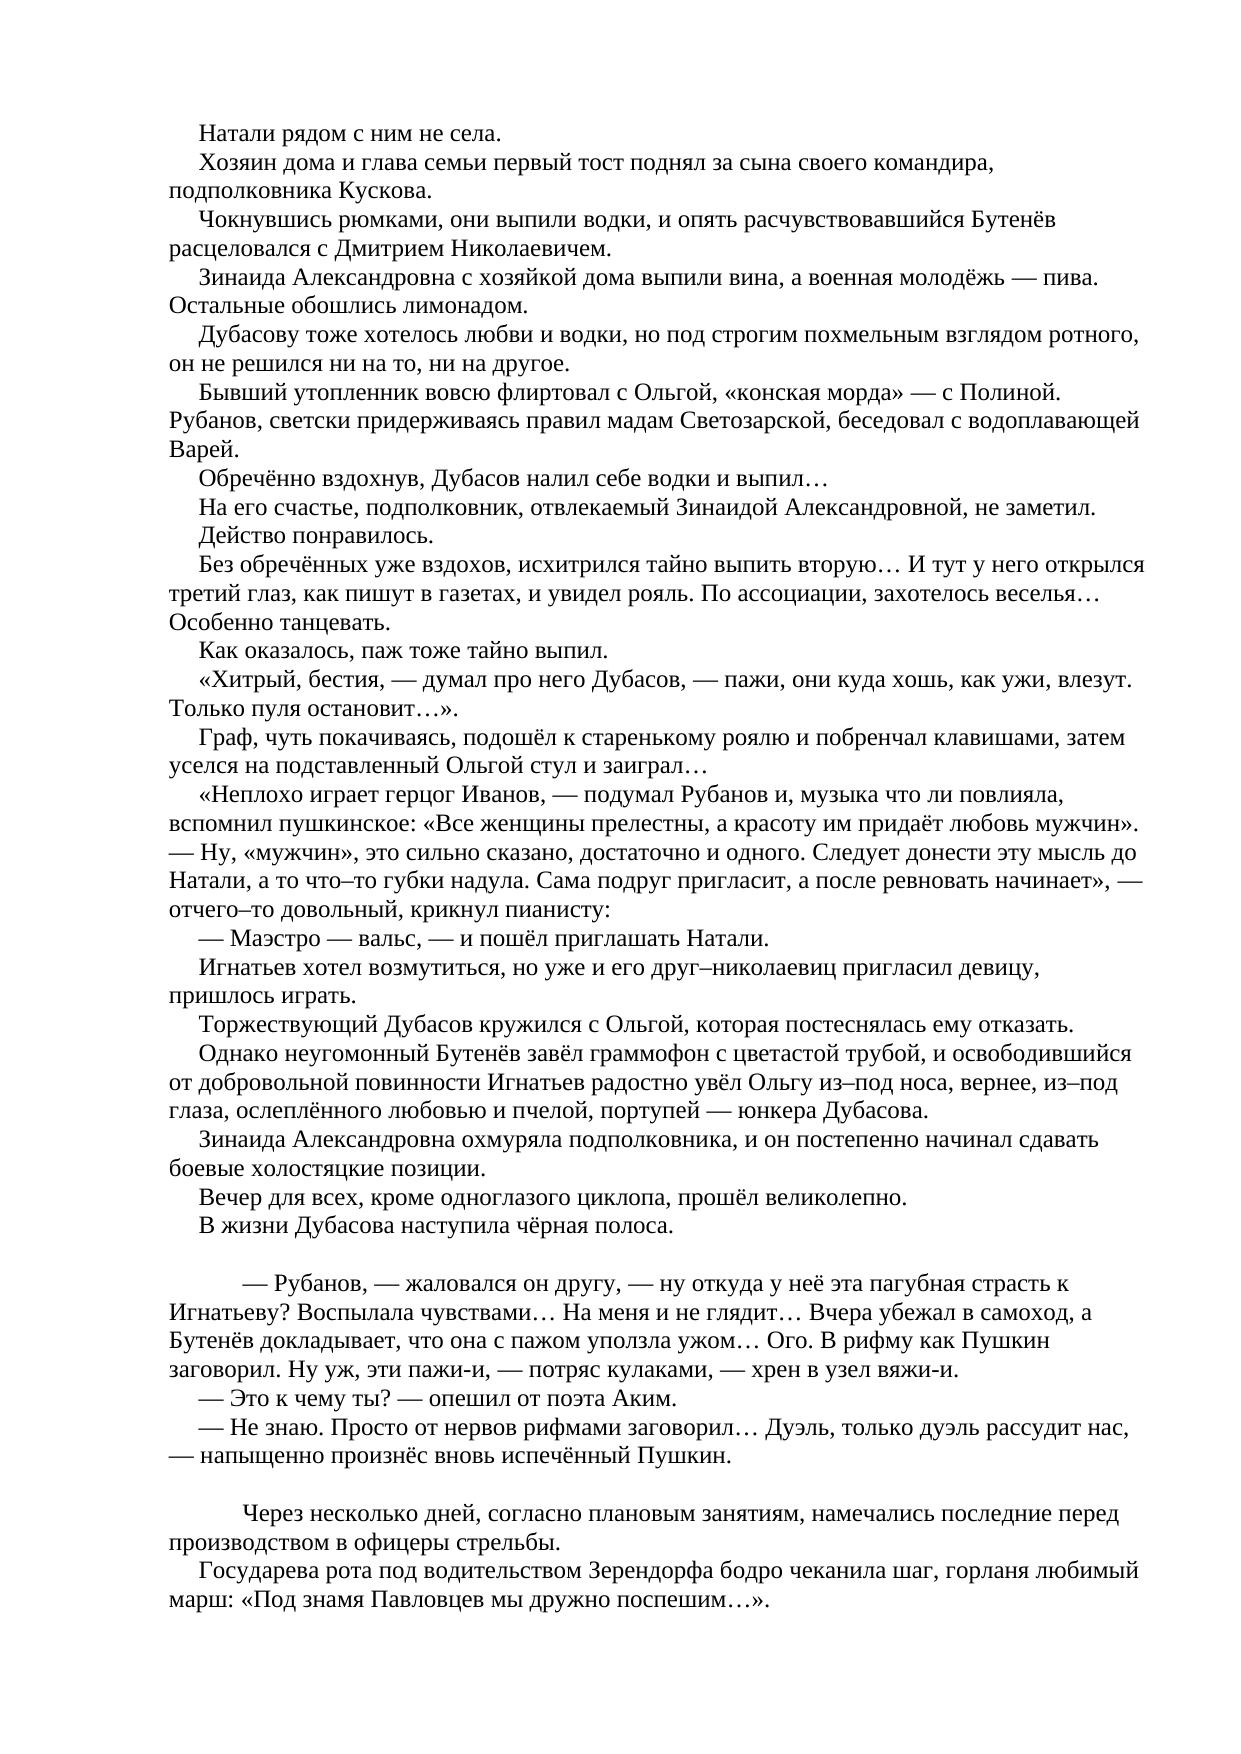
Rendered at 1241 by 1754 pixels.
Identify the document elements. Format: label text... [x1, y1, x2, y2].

text Бывший утопленник вовсю флиртовал с Ольгой, «конская морда» — с Полиной. Рубанов, светски придерживаясь правил мадам Светозарской, беседовал с водоплавающей Варей. [169, 377, 1152, 463]
text Действо понравилось. [169, 521, 1152, 549]
text Государева рота под водительством Зерендорфа бодро чеканила шаг, горланя любимый марш: «Под знамя Павловцев мы дружно поспешим…». [169, 1556, 1152, 1613]
text «Хитрый, бестия, — думал про него Дубасов, — пажи, они куда хошь, как ужи, влезут. Только пуля остановит…». [169, 664, 1152, 722]
text Без обречённых уже вздохов, исхитрился тайно выпить вторую… И тут у него открылся третий глаз, как пишут в газетах, и увидел рояль. По ассоциации, захотелось веселья… Особенно танцевать. [169, 549, 1152, 636]
text Вечер для всех, кроме одноглазого циклопа, прошёл великолепно. [169, 1182, 1152, 1211]
text Как оказалось, паж тоже тайно выпил. [169, 636, 1152, 664]
text Через несколько дней, согласно плановым занятиям, намечались последние перед производством в офицеры стрельбы. [169, 1498, 1152, 1556]
text Дубасову тоже хотелось любви и водки, но под строгим похмельным взглядом ротного, он не решился ни на то, ни на другое. [169, 319, 1152, 377]
text Обречённо вздохнув, Дубасов налил себе водки и выпил… [169, 463, 1152, 492]
text Игнатьев хотел возмутиться, но уже и его друг–николаевиц пригласил девицу, пришлось играть. [169, 952, 1152, 1009]
text Чокнувшись рюмками, они выпили водки, и опять расчувствовавшийся Бутенёв расцеловался с Дмитрием Николаевичем. [169, 204, 1152, 262]
text — Это к чему ты? — опешил от поэта Аким. [169, 1383, 1152, 1412]
text — Не знаю. Просто от нервов рифмами заговорил… Дуэль, только дуэль рассудит нас, — напыщенно произнёс вновь испечённый Пушкин. [169, 1412, 1152, 1469]
text Зинаида Александровна охмуряла подполковника, и он постепенно начинал сдавать боевые холостяцкие позиции. [169, 1124, 1152, 1182]
text Натали рядом с ним не села. [169, 118, 1152, 147]
text Однако неугомонный Бутенёв завёл граммофон с цветастой трубой, и освободившийся от добровольной повинности Игнатьев радостно увёл Ольгу из–под носа, вернее, из–под глаза, ослеплённого любовью и пчелой, портупей — юнкера Дубасова. [169, 1038, 1152, 1124]
text Зинаида Александровна с хозяйкой дома выпили вина, а военная молодёжь — пива. Остальные обошлись лимонадом. [169, 262, 1152, 319]
text — Рубанов, — жаловался он другу, — ну откуда у неё эта пагубная страсть к Игнатьеву? Воспылала чувствами… На меня и не глядит… Вчера убежал в самоход, а Бутенёв докладывает, что она с пажом уползла ужом… Ого. В рифму как Пушкин заговорил. Ну уж, эти пажи-и, — потряс кулаками, — хрен в узел вяжи-и. [169, 1268, 1152, 1383]
text На его счастье, подполковник, отвлекаемый Зинаидой Александровной, не заметил. [169, 492, 1152, 521]
text — Маэстро — вальс, — и пошёл приглашать Натали. [169, 923, 1152, 952]
text Граф, чуть покачиваясь, подошёл к старенькому роялю и побренчал клавишами, затем уселся на подставленный Ольгой стул и заиграл… [169, 722, 1152, 779]
text Хозяин дома и глава семьи первый тост поднял за сына своего командира, подполковника Кускова. [169, 147, 1152, 204]
text «Неплохо играет герцог Иванов, — подумал Рубанов и, музыка что ли повлияла, вспомнил пушкинское: «Все женщины прелестны, а красоту им придаёт любовь мужчин». — Ну, «мужчин», это сильно сказано, достаточно и одного. Следует донести эту мысль до Натали, а то что–то губки надула. Сама подруг пригласит, а после ревновать начинает», — отчего–то довольный, крикнул пианисту: [169, 779, 1152, 923]
text В жизни Дубасова наступила чёрная полоса. [169, 1211, 1152, 1239]
text Торжествующий Дубасов кружился с Ольгой, которая постеснялась ему отказать. [169, 1009, 1152, 1038]
